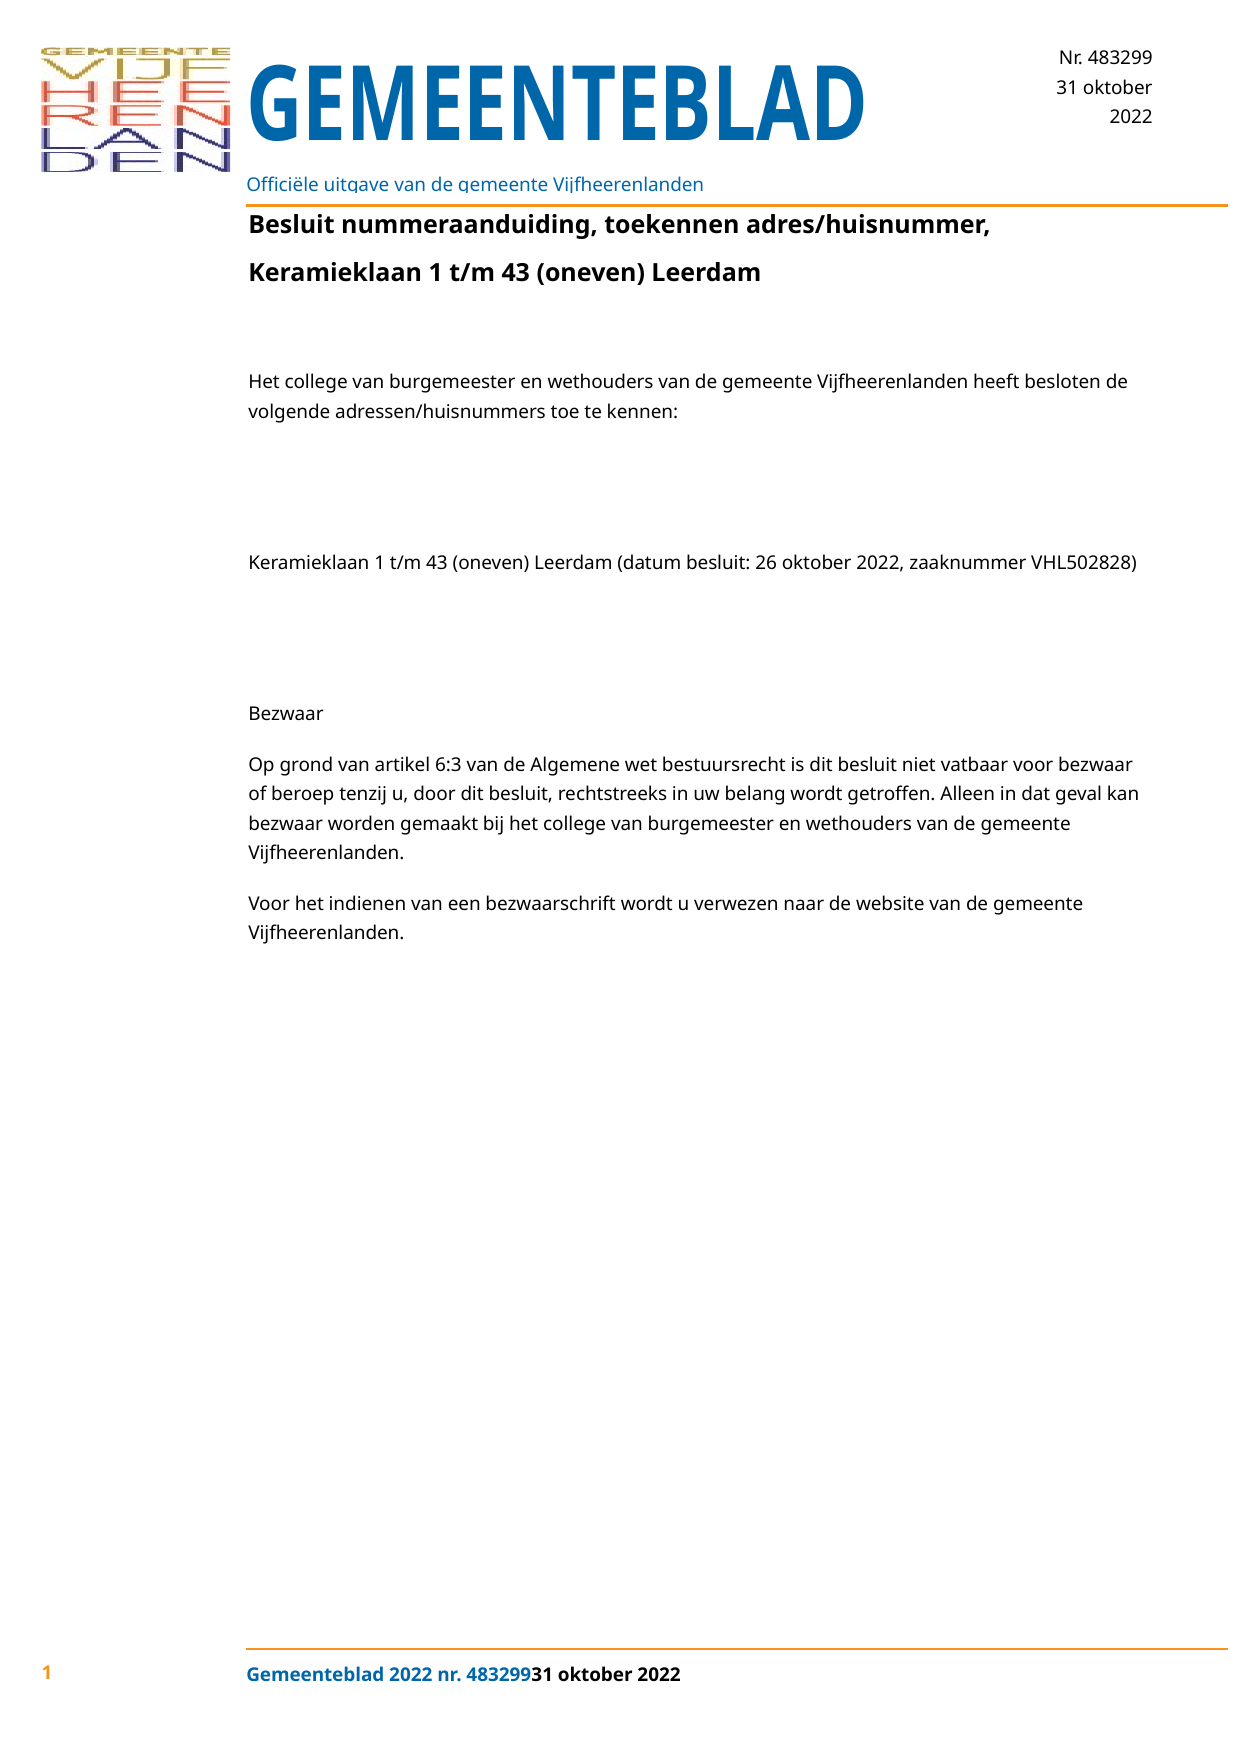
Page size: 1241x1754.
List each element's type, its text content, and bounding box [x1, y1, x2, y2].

text Bezwaar [248, 700, 1152, 726]
text Keramieklaan 1 t/m 43 (oneven) Leerdam (datum besluit: 26 oktober 2022, zaaknummer VHL502828) [248, 549, 1152, 575]
text Op grond van artikel 6:3 van de Algemene wet bestuursrecht is dit besluit niet vatbaar voor bezwaar of beroep tenzij u, door dit besluit, rechtstreeks in uw belang wordt getroffen. Alleen in dat geval kan bezwaar worden gemaakt bij het college van burgemeester en wethouders van de gemeente Vijfheerenlanden. [248, 751, 1152, 865]
picture [41, 47, 231, 172]
text Het college van burgemeester en wethouders van de gemeente Vijfheerenlanden heeft besloten de volgende adressen/huisnummers toe te kennen: [248, 368, 1152, 424]
text Voor het indienen van een bezwaarschrift wordt u verwezen naar de website van de gemeente Vijfheerenlanden. [248, 890, 1152, 945]
text Besluit nummeraanduiding, toekennen adres/huisnummer, Keramieklaan 1 t/m 43 (oneven) Leerdam [248, 207, 1152, 288]
